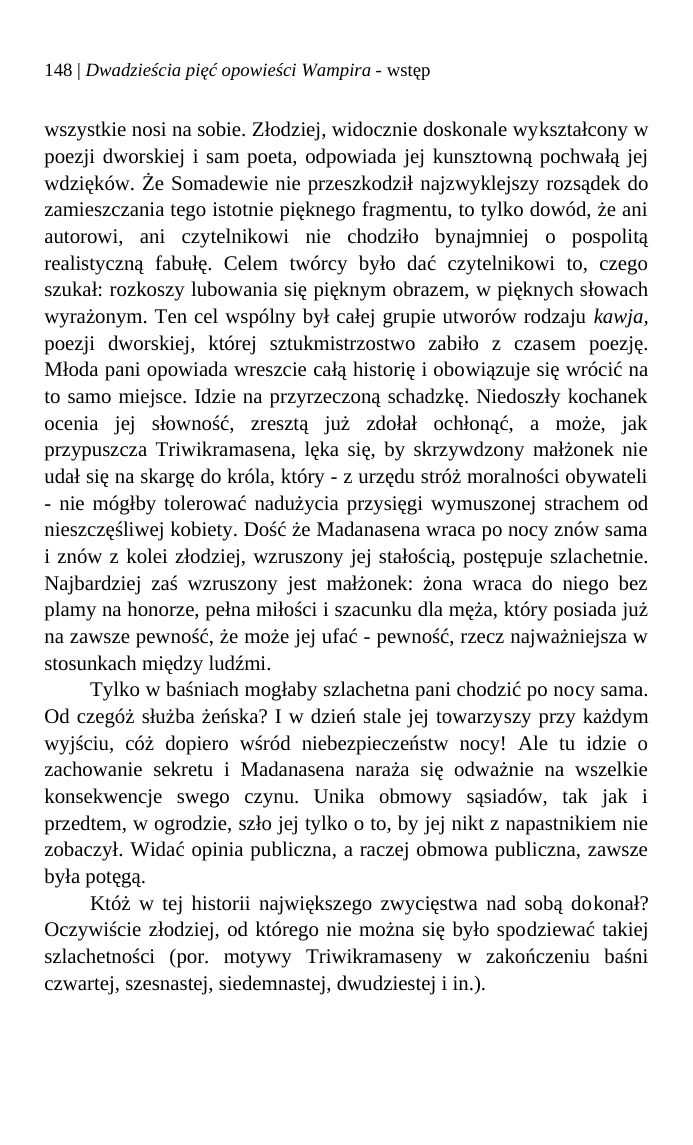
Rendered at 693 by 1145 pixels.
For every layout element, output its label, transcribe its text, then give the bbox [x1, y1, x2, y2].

text wszystkie nosi na sobie. Złodziej, widocznie doskonale wy­kształcony w poezji dworskiej i sam poeta, odpowiada jej kunsztowną pochwałą jej wdzięków. Że Somadewie nie prze­szkodził najzwyklejszy rozsądek do zamieszczania tego istotnie pięknego fragmentu, to tylko dowód, że ani autorowi, ani czy­telnikowi nie chodziło bynajmniej o pospolitą realistyczną fa­bułę. Celem twórcy było dać czytelnikowi to, czego szukał: roz­koszy lubowania się pięknym obrazem, w pięknych słowach wyrażonym. Ten cel wspólny był całej grupie utworów rodzaju kawja, poezji dworskiej, której sztukmistrzostwo zabiło z cza­sem poezję. Młoda pani opowiada wreszcie całą historię i obo­wiązuje się wrócić na to samo miejsce. Idzie na przyrzeczoną schadzkę. Niedoszły kochanek ocenia jej słowność, zresztą już zdołał ochłonąć, a może, jak przypuszcza Triwikramasena, lęka się, by skrzywdzony małżonek nie udał się na skargę do króla, który - z urzędu stróż moralności obywateli - nie mógłby tole­rować nadużycia przysięgi wymuszonej strachem od nieszczę­śliwej kobiety. Dość że Madanasena wraca po nocy znów sama i znów z kolei złodziej, wzruszony jej stałością, postępuje szla­chetnie. Najbardziej zaś wzruszony jest małżonek: żona wraca do niego bez plamy na honorze, pełna miłości i szacunku dla męża, który posiada już na zawsze pewność, że może jej ufać - pewność, rzecz najważniejsza w stosunkach między ludźmi. [44, 117, 648, 674]
text Tylko w baśniach mogłaby szlachetna pani chodzić po no­cy sama. Od czegóż służba żeńska? I w dzień stale jej towarzy­szy przy każdym wyjściu, cóż dopiero wśród niebezpieczeństw nocy! Ale tu idzie o zachowanie sekretu i Madanasena naraża się odważnie na wszelkie konsekwencje swego czynu. Unika obmowy sąsiadów, tak jak i przedtem, w ogrodzie, szło jej tylko o to, by jej nikt z napastnikiem nie zobaczył. Widać opinia pu­bliczna, a raczej obmowa publiczna, zawsze była potęgą. [44, 677, 648, 888]
text 148 | Dwadzieścia pięć opowieści Wampira - wstęp [44, 59, 648, 80]
text Któż w tej historii największego zwycięstwa nad sobą do­konał? Oczywiście złodziej, od którego nie można się było spo­dziewać takiej szlachetności (por. motywy Triwikramaseny w zakończeniu baśni czwartej, szesnastej, siedemnastej, dwu­dziestej i in.). [44, 891, 648, 994]
